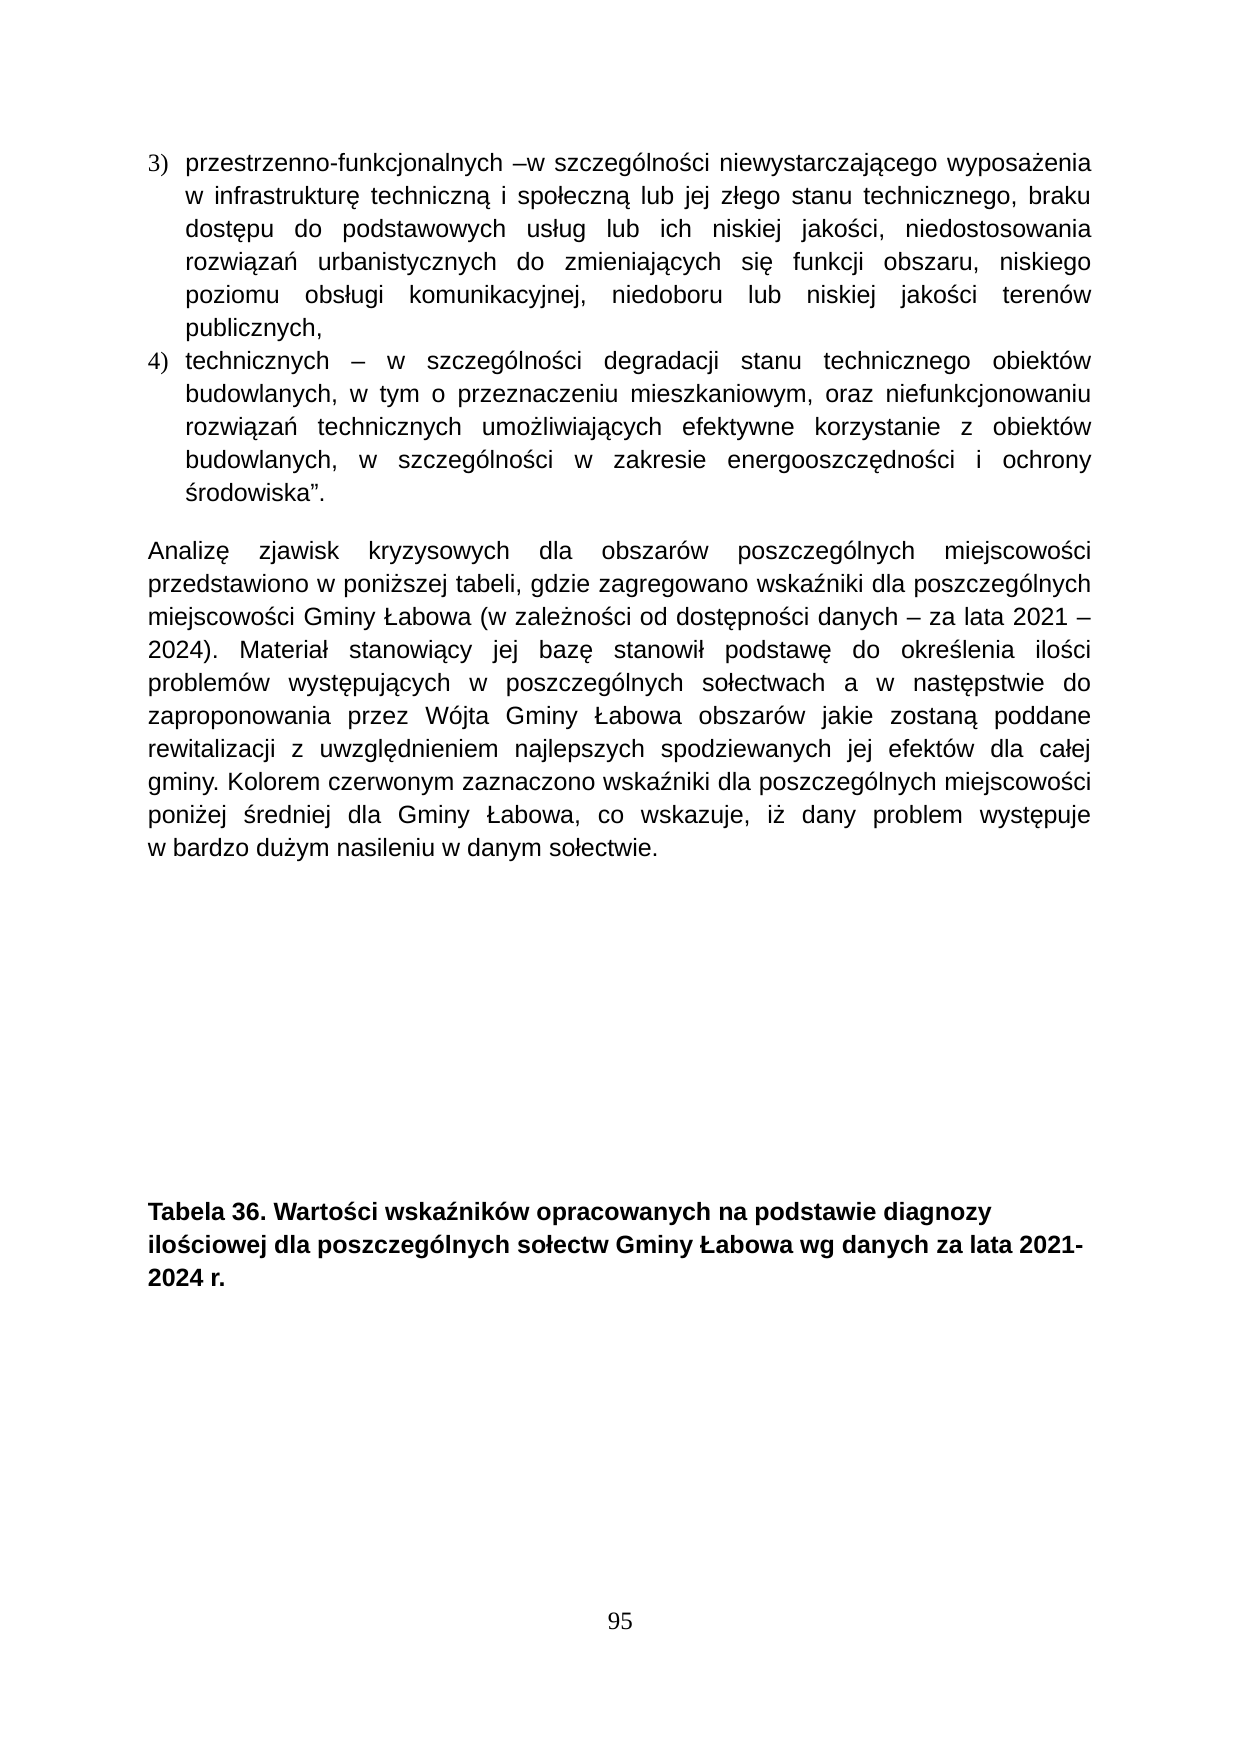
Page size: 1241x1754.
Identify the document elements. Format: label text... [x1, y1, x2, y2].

text Tabela 36. Wartości wskaźników opracowanych na podstawie diagnozy ilościowej dla poszczególnych sołectw Gminy Łabowa wg danych za lata 2021-2024 r. [148, 1197, 1092, 1291]
text Analizę zjawisk kryzysowych dla obszarów poszczególnych miejscowości przedstawiono w poniższej tabeli, gdzie zagregowano wskaźniki dla poszczególnych miejscowości Gminy Łabowa (w zależności od dostępności danych – za lata 2021 – 2024). Materiał stanowiący jej bazę stanowił podstawę do określenia ilości problemów występujących w poszczególnych sołectwach a w następstwie do zaproponowania przez Wójta Gminy Łabowa obszarów jakie zostaną poddane rewitalizacji z uwzględnieniem najlepszych spodziewanych jej efektów dla całej gminy. Kolorem czerwonym zaznaczono wskaźniki dla poszczególnych miejscowości poniżej średniej dla Gminy Łabowa, co wskazuje, iż dany problem występuje w bardzo dużym nasileniu w danym sołectwie. [148, 536, 1092, 862]
list przestrzenno-funkcjonalnych –w szczególności niewystarczającego wyposażenia w infrastrukturę techniczną i społeczną lub jej złego stanu technicznego, braku dostępu do podstawowych usług lub ich niskiej jakości, niedostosowania rozwiązań urbanistycznych do zmieniających się funkcji obszaru, niskiego poziomu obsługi komunikacyjnej, niedoboru lub niskiej jakości terenów publicznych, [148, 148, 1092, 342]
list technicznych – w szczególności degradacji stanu technicznego obiektów budowlanych, w tym o przeznaczeniu mieszkaniowym, oraz niefunkcjonowaniu rozwiązań technicznych umożliwiających efektywne korzystanie z obiektów budowlanych, w szczególności w zakresie energooszczędności i ochrony środowiska”. [148, 346, 1092, 507]
